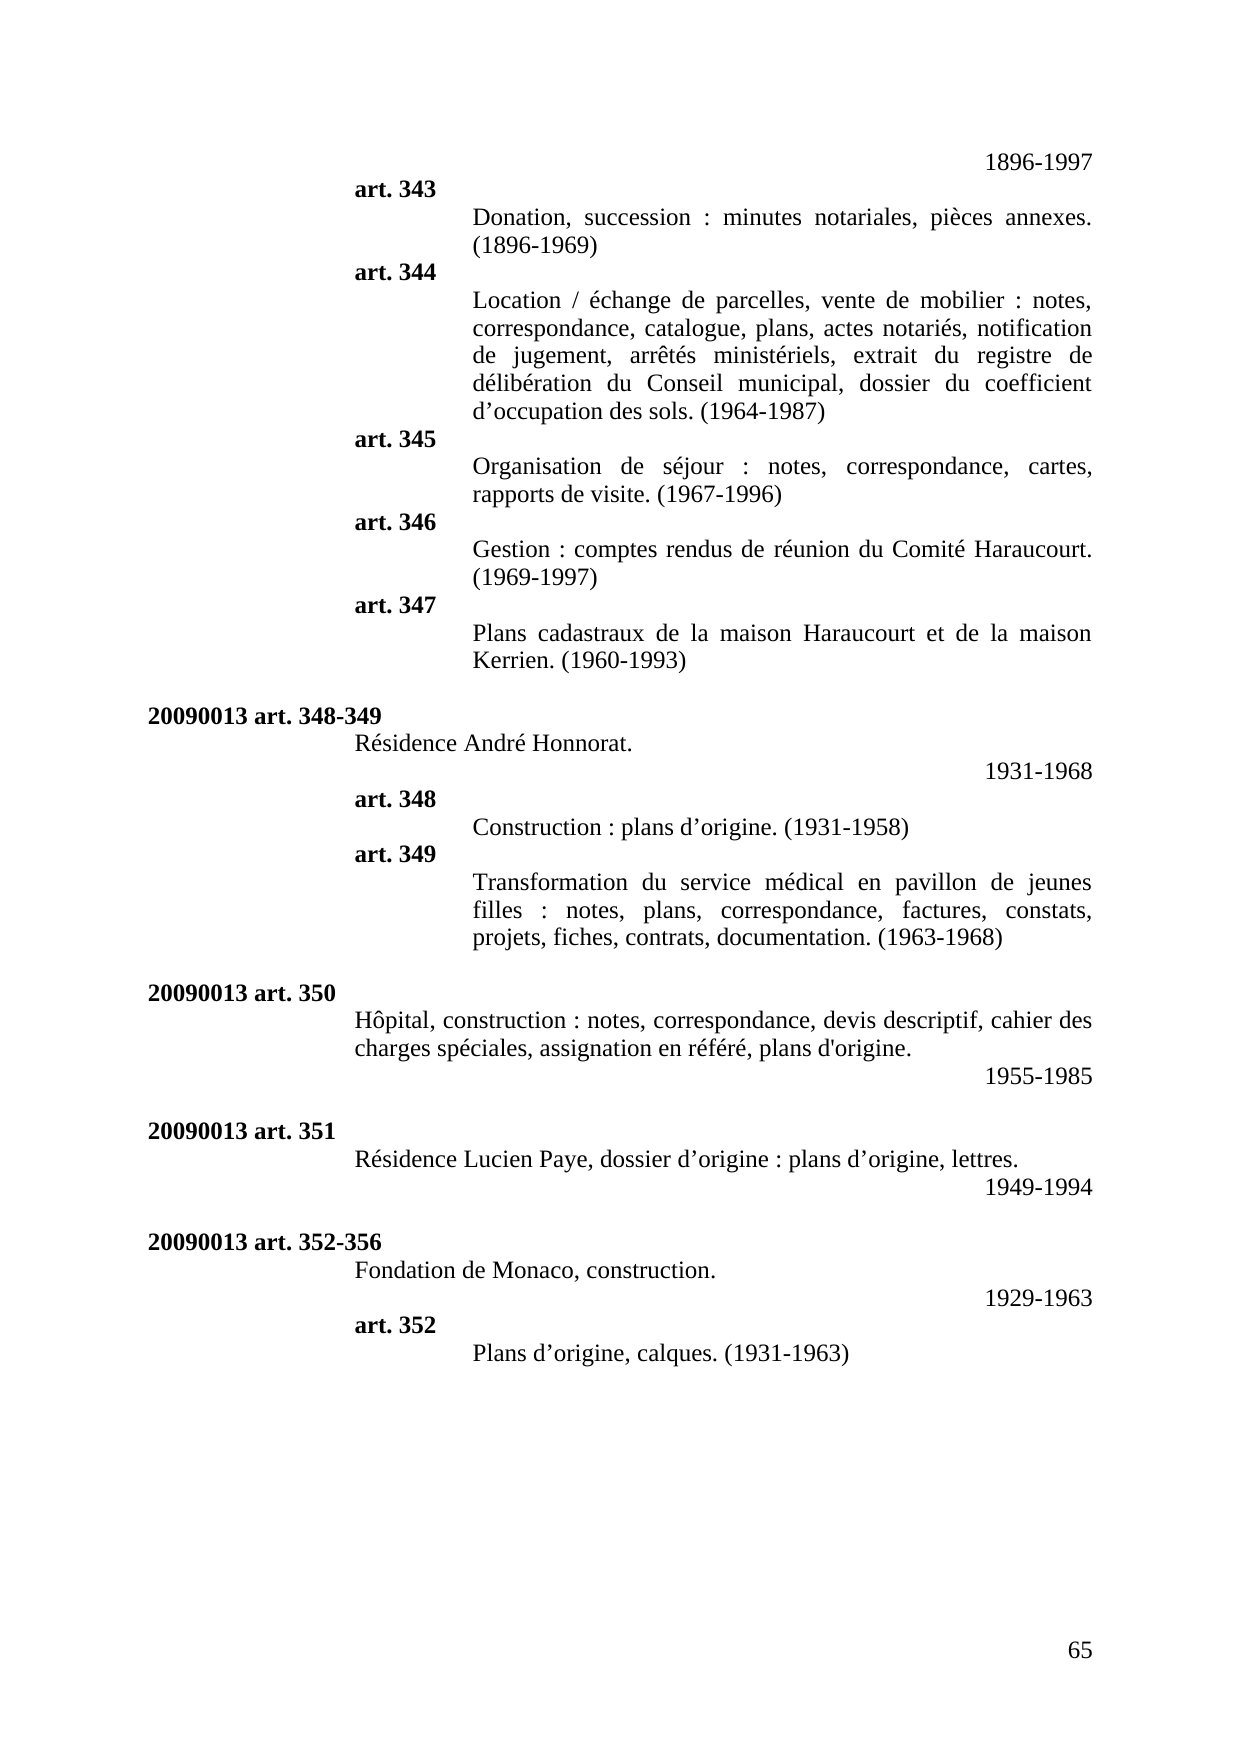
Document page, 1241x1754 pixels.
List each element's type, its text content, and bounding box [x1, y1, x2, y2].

text Organisation de séjour : notes, correspondance, cartes, rapports de visite. (1967-1996) [472, 452, 1093, 508]
text Plans d’origine, calques. (1931-1963) [472, 1339, 1093, 1367]
text 1929-1963 [148, 1284, 1093, 1311]
text Transformation du service médical en pavillon de jeunes filles : notes, plans, correspondance, factures, constats, projets, fiches, contrats, documentation. (1963-1968) [472, 868, 1093, 951]
text 20090013 art. 350 [148, 979, 1093, 1007]
text art. 352 [354, 1311, 1093, 1339]
text 1955-1985 [148, 1062, 1093, 1090]
text 1949-1994 [148, 1173, 1093, 1201]
text 20090013 art. 352-356 [148, 1228, 1093, 1256]
text Donation, succession : minutes notariales, pièces annexes. (1896-1969) [472, 203, 1093, 258]
text art. 346 [354, 508, 1093, 536]
text Location / échange de parcelles, vente de mobilier : notes, correspondance, catalogue, plans, actes notariés, notification de jugement, arrêtés ministériels, extrait du registre de délibération du Conseil municipal, dossier du coefficient d’occupation des sols. (1964-1987) [472, 286, 1093, 425]
text 20090013 art. 351 [148, 1117, 1093, 1145]
text Construction : plans d’origine. (1931-1958) [472, 813, 1093, 840]
text art. 344 [354, 258, 1093, 286]
text art. 349 [354, 840, 1093, 868]
text Plans cadastraux de la maison Haraucourt et de la maison Kerrien. (1960-1993) [472, 619, 1093, 674]
text Hôpital, construction : notes, correspondance, devis descriptif, cahier des charges spéciales, assignation en référé, plans d'origine. [354, 1007, 1093, 1062]
text Fondation de Monaco, construction. [354, 1256, 1093, 1284]
text Résidence Lucien Paye, dossier d’origine : plans d’origine, lettres. [354, 1145, 1093, 1173]
text Résidence André Honnorat. [354, 729, 1093, 757]
text art. 343 [354, 175, 1093, 203]
text art. 348 [354, 785, 1093, 813]
text Gestion : comptes rendus de réunion du Comité Haraucourt. (1969-1997) [472, 536, 1093, 591]
text art. 345 [354, 425, 1093, 452]
text art. 347 [354, 591, 1093, 619]
text 1896-1997 [148, 148, 1093, 175]
text 1931-1968 [148, 757, 1093, 785]
text 20090013 art. 348-349 [148, 702, 1093, 729]
